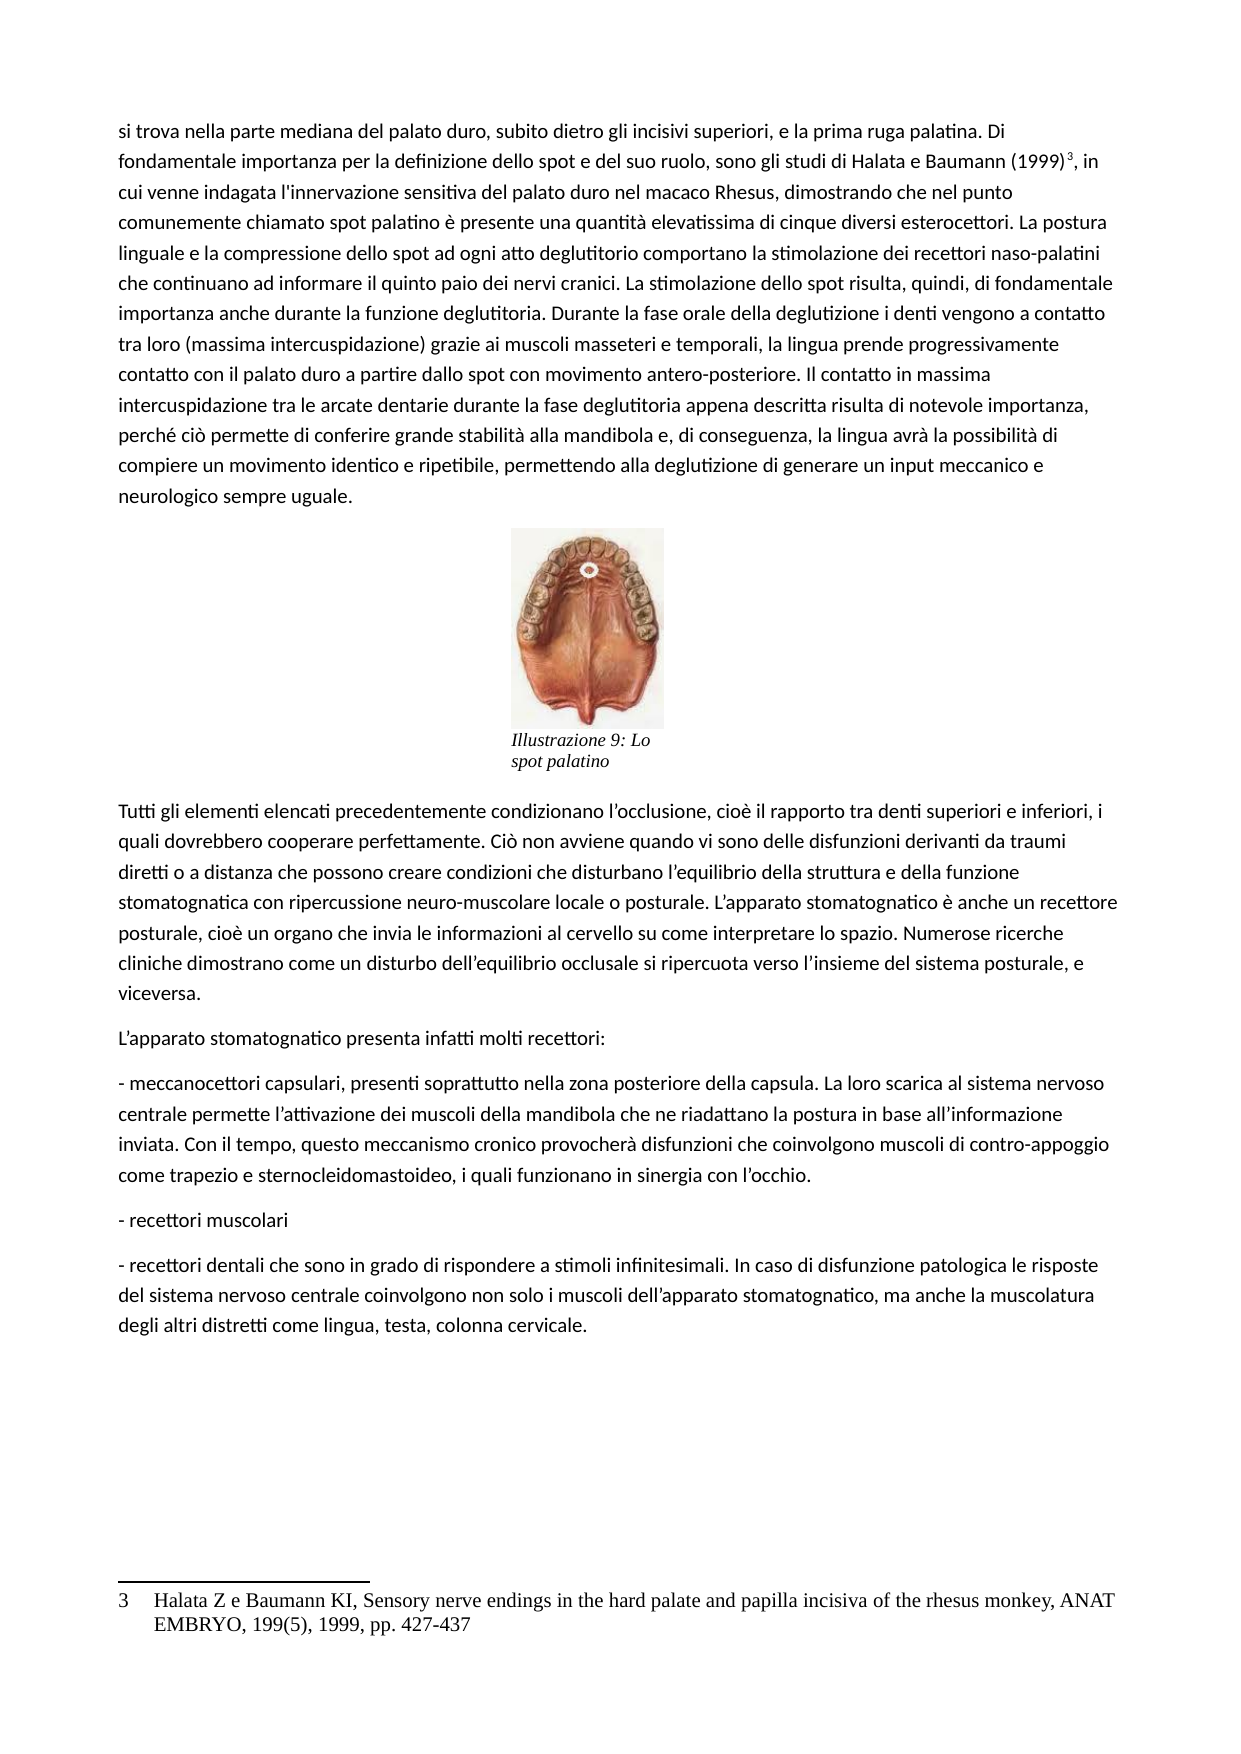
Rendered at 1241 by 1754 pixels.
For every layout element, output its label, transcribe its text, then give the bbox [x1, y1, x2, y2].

text - recettori dentali che sono in grado di rispondere a stimoli infinitesimali. In caso di disfunzione patologica le risposte del sistema nervoso centrale coinvolgono non solo i muscoli dell’apparato stomatognatico, ma anche la muscolatura degli altri distretti come lingua, testa, colonna cervicale. [118, 1252, 1122, 1338]
picture [511, 528, 664, 729]
text Halata Z e Baumann KI, Sensory nerve endings in the hard palate and papilla incisiva of the rhesus monkey, ANAT EMBRYO, 199(5), 1999, pp. 427-437 [118, 1588, 1122, 1636]
text L’apparato stomatognatico presenta infatti molti recettori: [118, 1026, 1122, 1051]
text - meccanocettori capsulari, presenti soprattutto nella zona posteriore della capsula. La loro scarica al sistema nervoso centrale permette l’attivazione dei muscoli della mandibola che ne riadattano la postura in base all’informazione inviata. Con il tempo, questo meccanismo cronico provocherà disfunzioni che coinvolgono muscoli di contro-appoggio come trapezio e sternocleidomastoideo, i quali funzionano in sinergia con l’occhio. [118, 1071, 1122, 1187]
text - recettori muscolari [118, 1207, 1122, 1232]
text Illustrazione 9: Lo spot palatino [511, 729, 664, 772]
text Tutti gli elementi elencati precedentemente condizionano l’occlusione, cioè il rapporto tra denti superiori e inferiori, i quali dovrebbero cooperare perfettamente. Ciò non avviene quando vi sono delle disfunzioni derivanti da traumi diretti o a distanza che possono creare condizioni che disturbano l’equilibrio della struttura e della funzione stomatognatica con ripercussione neuro-muscolare locale o posturale. L’apparato stomatognatico è anche un recettore posturale, cioè un organo che invia le informazioni al cervello su come interpretare lo spazio. Numerose ricerche cliniche dimostrano come un disturbo dell’equilibrio occlusale si ripercuota verso l’insieme del sistema posturale, e viceversa. [118, 798, 1122, 1006]
text si trova nella parte mediana del palato duro, subito dietro gli incisivi superiori, e la prima ruga palatina. Di fondamentale importanza per la definizione dello spot e del suo ruolo, sono gli studi di Halata e Baumann (1999), in cui venne indagata l'innervazione sensitiva del palato duro nel macaco Rhesus, dimostrando che nel punto comunemente chiamato spot palatino è presente una quantità elevatissima di cinque diversi esterocettori. La postura linguale e la compressione dello spot ad ogni atto deglutitorio comportano la stimolazione dei recettori naso-palatini che continuano ad informare il quinto paio dei nervi cranici. La stimolazione dello spot risulta, quindi, di fondamentale importanza anche durante la funzione deglutitoria. Durante la fase orale della deglutizione i denti vengono a contatto tra loro (massima intercuspidazione) grazie ai muscoli masseteri e temporali, la lingua prende progressivamente contatto con il palato duro a partire dallo spot con movimento antero-posteriore. Il contatto in massima intercuspidazione tra le arcate dentarie durante la fase deglutitoria appena descritta risulta di notevole importanza, perché ciò permette di conferire grande stabilità alla mandibola e, di conseguenza, la lingua avrà la possibilità di compiere un movimento identico e ripetibile, permettendo alla deglutizione di generare un input meccanico e neurologico sempre uguale. [118, 118, 1122, 508]
